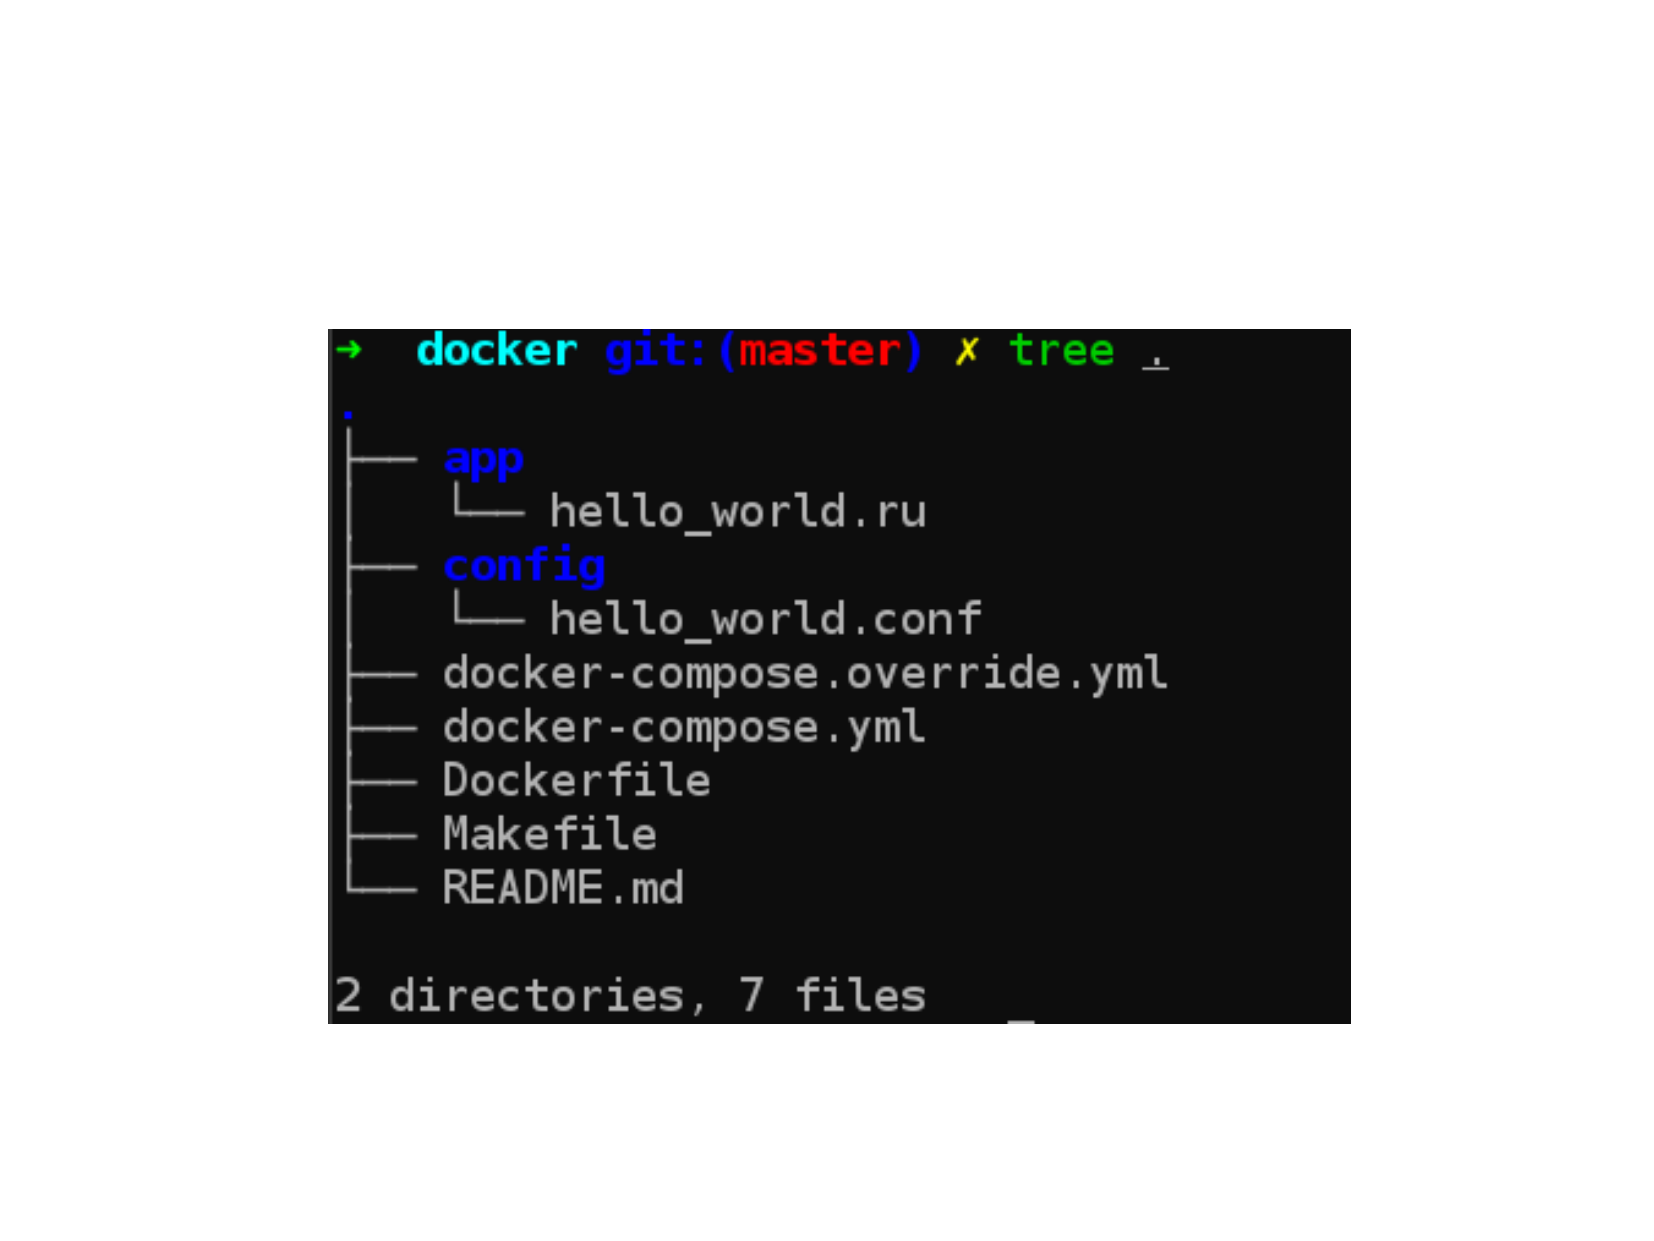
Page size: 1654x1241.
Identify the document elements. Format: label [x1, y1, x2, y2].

picture [328, 329, 1351, 1024]
